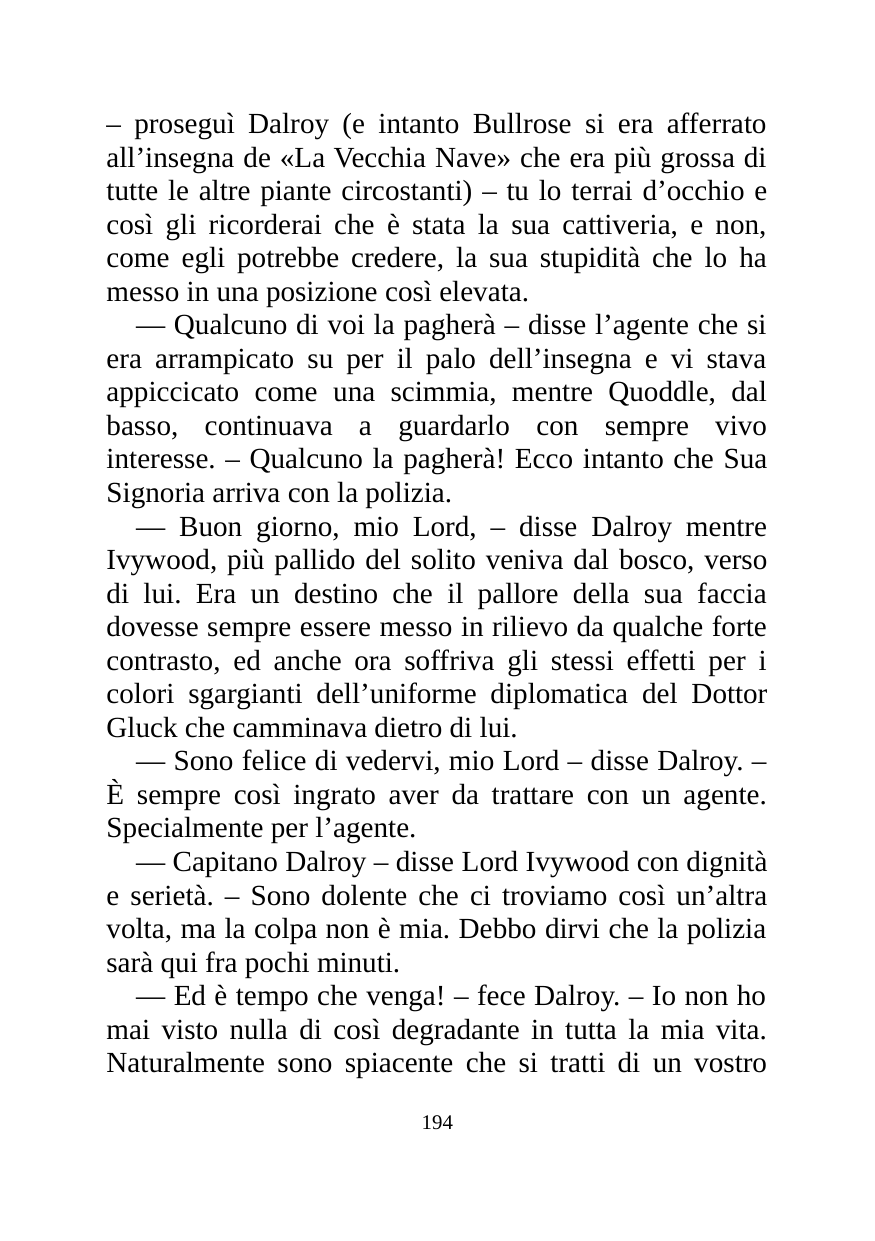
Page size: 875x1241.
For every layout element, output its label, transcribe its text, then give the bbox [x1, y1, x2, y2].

text — Buon giorno, mio Lord, – disse Dalroy mentre Ivywood, più pallido del solito veniva dal bosco, verso di lui. Era un destino che il pallore della sua faccia dovesse sempre essere messo in rilievo da qualche forte contrasto, ed anche ora soffriva gli stessi effetti per i colori sgargianti dell’uniforme diplomatica del Dottor Gluck che camminava dietro di lui. [106, 509, 768, 743]
text – proseguì Dalroy (e intanto Bullrose si era afferrato all’insegna de «La Vecchia Nave» che era più grossa di tutte le altre piante circostanti) – tu lo terrai d’occhio e così gli ricorderai che è stata la sua cattiveria, e non, come egli potrebbe credere, la sua stupidità che lo ha messo in una posizione così elevata. [106, 106, 768, 307]
text — Ed è tempo che venga! – fece Dalroy. – Io non ho mai visto nulla di così degradante in tutta la mia vita. Naturalmente sono spiacente che si tratti di un vostro [106, 978, 768, 1079]
text — Qualcuno di voi la pagherà – disse l’agente che si era arrampicato su per il palo dell’insegna e vi stava appiccicato come una scimmia, mentre Quoddle, dal basso, continuava a guardarlo con sempre vivo interesse. – Qualcuno la pagherà! Ecco intanto che Sua Signoria arriva con la polizia. [106, 307, 768, 509]
text — Sono felice di vedervi, mio Lord – disse Dalroy. – È sempre così ingrato aver da trattare con un agente. Specialmente per l’agente. [106, 743, 768, 844]
text — Capitano Dalroy – disse Lord Ivywood con dignità e serietà. – Sono dolente che ci troviamo così un’altra volta, ma la colpa non è mia. Debbo dirvi che la polizia sarà qui fra pochi minuti. [106, 844, 768, 978]
